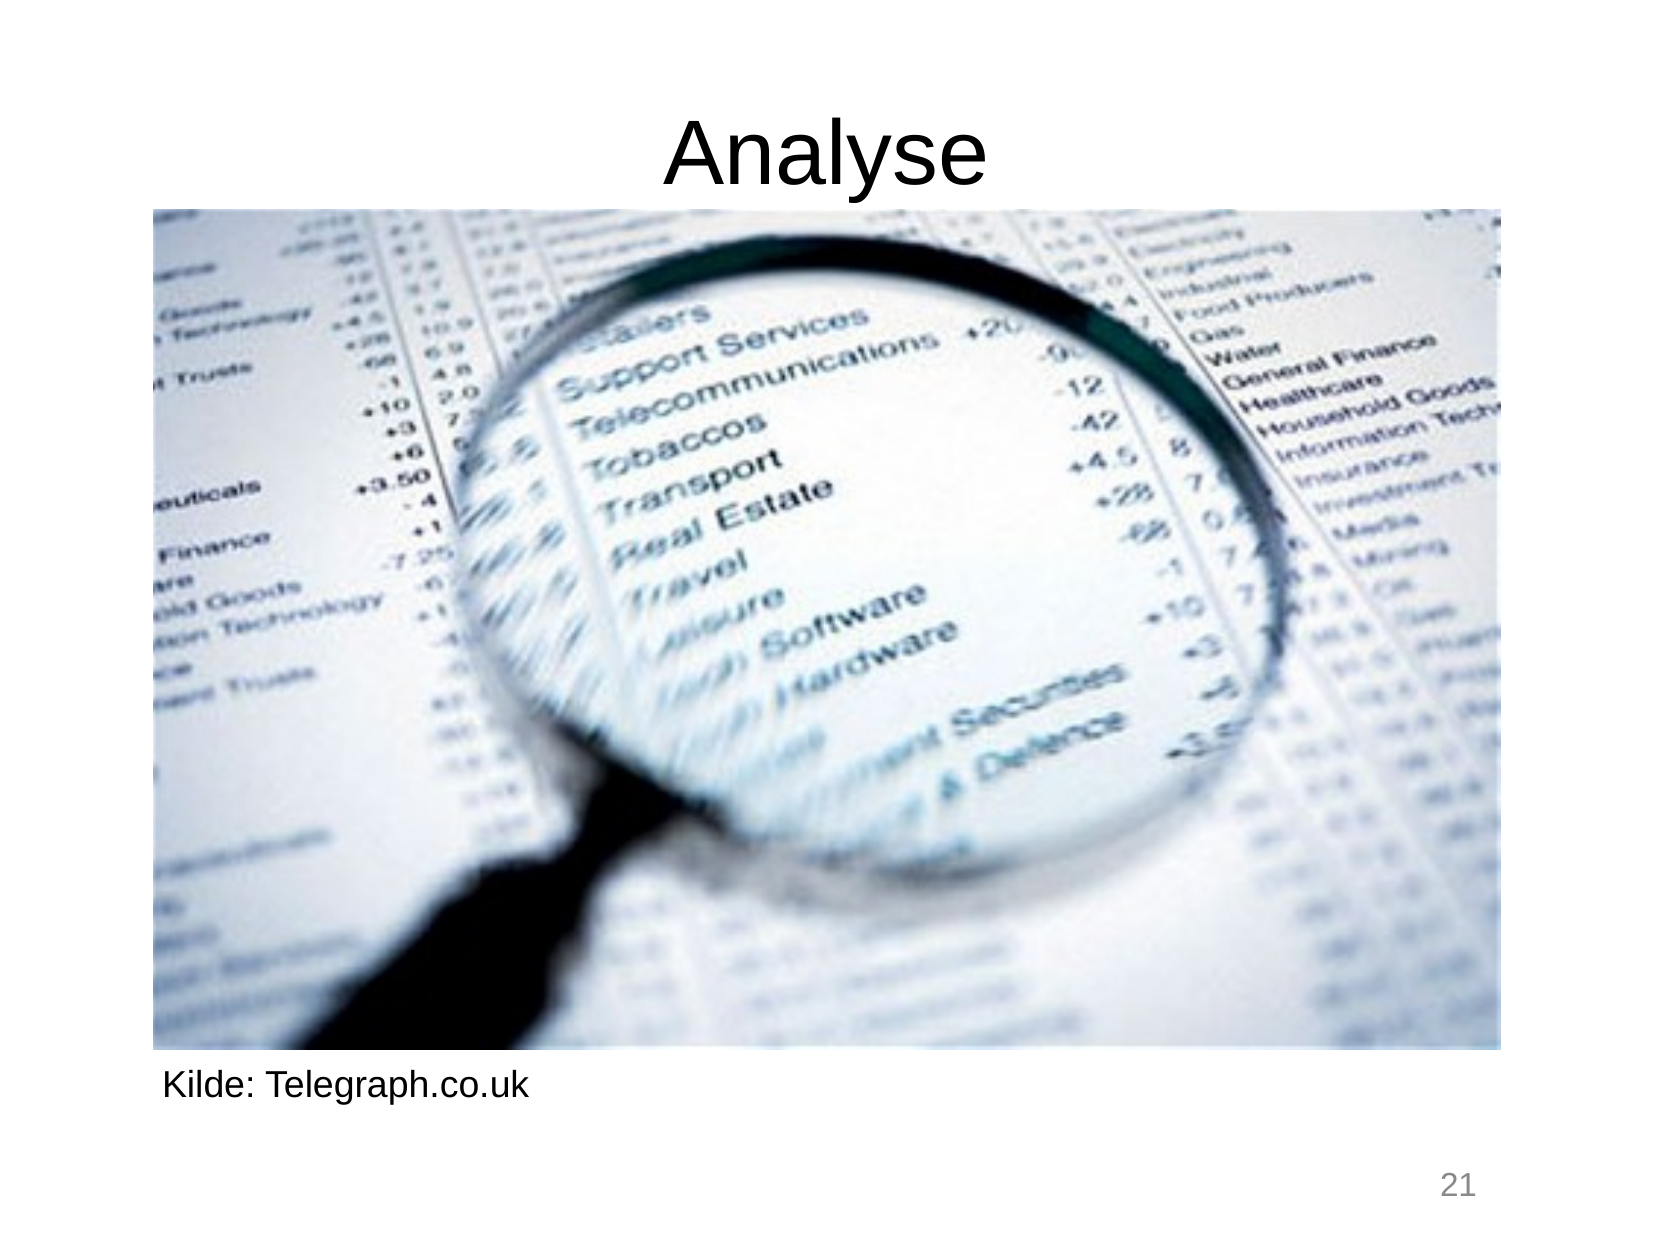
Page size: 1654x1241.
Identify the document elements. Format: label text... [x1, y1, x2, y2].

picture [153, 209, 1501, 1051]
title Analyse [82, 0, 1571, 359]
text_box Kilde: Telegraph.co.uk [147, 1056, 553, 1114]
